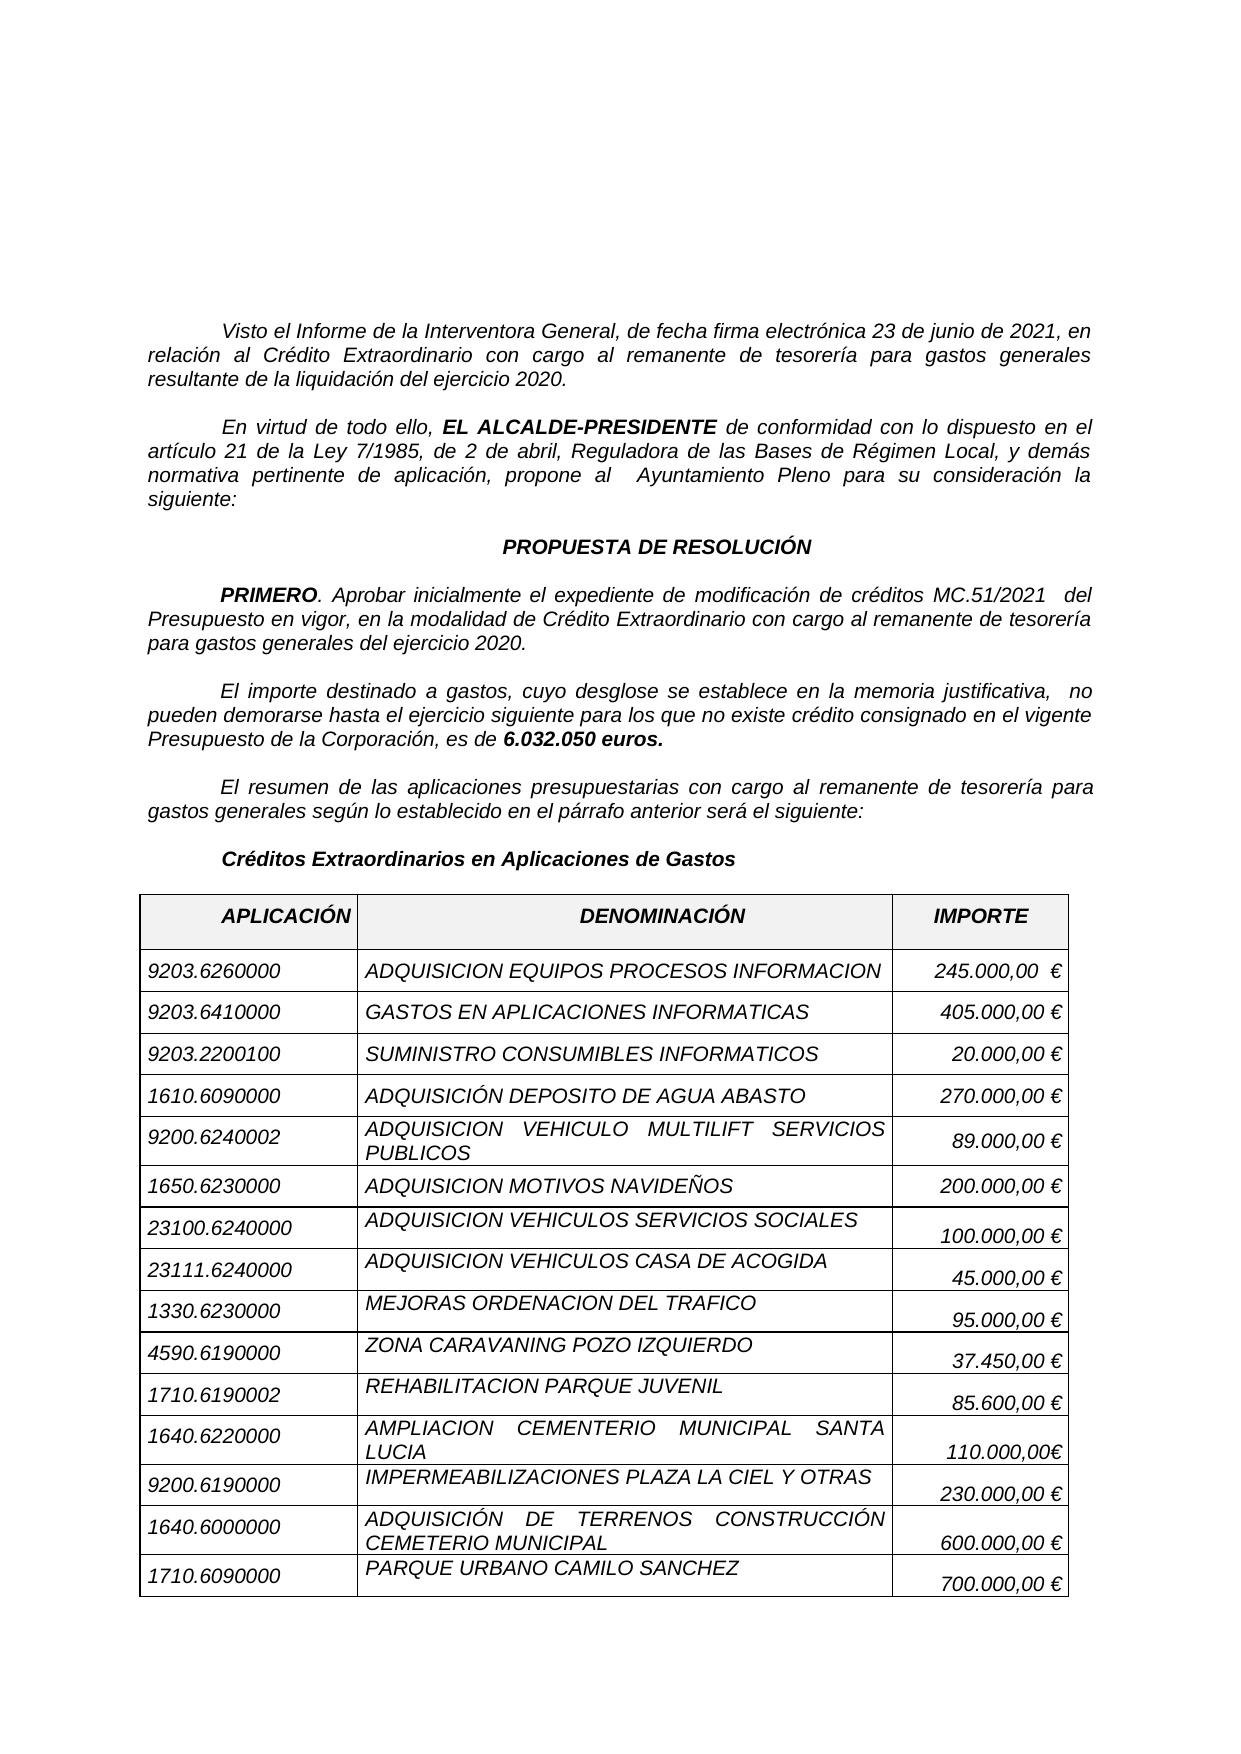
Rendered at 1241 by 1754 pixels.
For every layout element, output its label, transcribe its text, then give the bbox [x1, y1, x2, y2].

table_cell 4590.6190000 [141, 1333, 357, 1373]
table_cell 230.000,00 € [893, 1465, 1068, 1505]
table_cell ZONA CARAVANING POZO IZQUIERDO [358, 1333, 892, 1373]
text En virtud de todo ello, EL ALCALDE-PRESIDENTE de conformidad con lo dispuesto en el artículo 21 de la Ley 7/1985, de 2 de abril, Reguladora de las Bases de Régimen Local, y demás normativa pertinente de aplicación, propone al Ayuntamiento Pleno para su consideración la siguiente: [148, 415, 1092, 511]
table_cell 1710.6090000 [141, 1555, 357, 1596]
table_header APLICACIÓN [141, 895, 357, 949]
table_cell 23111.6240000 [141, 1249, 357, 1290]
table_cell MEJORAS ORDENACION DEL TRAFICO [358, 1291, 892, 1331]
text PROPUESTA DE RESOLUCIÓN [148, 535, 1092, 559]
text Visto el Informe de la Interventora General, de fecha firma electrónica 23 de junio de 2021, en relación al Crédito Extraordinario con cargo al remanente de tesorería para gastos generales resultante de la liquidación del ejercicio 2020. [148, 319, 1092, 391]
table_cell 1330.6230000 [141, 1291, 357, 1331]
table_cell 9200.6240002 [141, 1117, 357, 1165]
table_cell PARQUE URBANO CAMILO SANCHEZ [358, 1555, 892, 1596]
table_cell 89.000,00 € [893, 1117, 1068, 1165]
text El resumen de las aplicaciones presupuestarias con cargo al remanente de tesorería para gastos generales según lo establecido en el párrafo anterior será el siguiente: [148, 774, 1094, 822]
table_cell ADQUISICION EQUIPOS PROCESOS INFORMACION [358, 950, 892, 991]
table_cell ADQUISICIÓN DEPOSITO DE AGUA ABASTO [358, 1075, 892, 1116]
table_cell 270.000,00 € [893, 1075, 1068, 1116]
text El importe destinado a gastos, cuyo desglose se establece en la memoria justificativa, no pueden demorarse hasta el ejercicio siguiente para los que no existe crédito consignado en el vigente Presupuesto de la Corporación, es de 6.032.050 euros. [148, 679, 1094, 751]
table_cell 200.000,00 € [893, 1166, 1068, 1206]
table_cell 405.000,00 € [893, 992, 1068, 1032]
subtitle Créditos Extraordinarios en Aplicaciones de Gastos [221, 846, 1094, 870]
table_cell ADQUISICION VEHICULOS CASA DE ACOGIDA [358, 1249, 892, 1290]
text PRIMERO. Aprobar inicialmente el expediente de modificación de créditos MC.51/2021 del Presupuesto en vigor, en la modalidad de Crédito Extraordinario con cargo al remanente de tesorería para gastos generales del ejercicio 2020. [148, 583, 1092, 655]
table_cell 45.000,00 € [893, 1249, 1068, 1290]
table_cell 37.450,00 € [893, 1333, 1068, 1373]
table_header DENOMINACIÓN [358, 895, 892, 949]
table_cell ADQUISICION VEHICULOS SERVICIOS SOCIALES [358, 1208, 892, 1248]
table_cell ADQUISICIÓN DE TERRENOS CONSTRUCCIÓN CEMETERIO MUNICIPAL [358, 1506, 892, 1554]
table_cell 245.000,00 € [893, 950, 1068, 991]
table_cell GASTOS EN APLICACIONES INFORMATICAS [358, 992, 892, 1032]
table_cell 9203.2200100 [141, 1034, 357, 1074]
table_cell 20.000,00 € [893, 1034, 1068, 1074]
table_cell 23100.6240000 [141, 1208, 357, 1248]
table_cell 1610.6090000 [141, 1075, 357, 1116]
table_cell 1650.6230000 [141, 1166, 357, 1206]
table_cell AMPLIACION CEMENTERIO MUNICIPAL SANTA LUCIA [358, 1416, 892, 1464]
table_cell 95.000,00 € [893, 1291, 1068, 1331]
table_cell 9203.6260000 [141, 950, 357, 991]
table_cell 100.000,00 € [893, 1208, 1068, 1248]
table_cell SUMINISTRO CONSUMIBLES INFORMATICOS [358, 1034, 892, 1074]
table_header IMPORTE [893, 895, 1068, 949]
table_cell 9203.6410000 [141, 992, 357, 1032]
table_cell IMPERMEABILIZACIONES PLAZA LA CIEL Y OTRAS [358, 1465, 892, 1505]
table_cell 110.000,00€ [893, 1416, 1068, 1464]
table_cell 85.600,00 € [893, 1374, 1068, 1415]
table_cell ADQUISICION VEHICULO MULTILIFT SERVICIOS PUBLICOS [358, 1117, 892, 1165]
table_cell REHABILITACION PARQUE JUVENIL [358, 1374, 892, 1415]
table_cell ADQUISICION MOTIVOS NAVIDEÑOS [358, 1166, 892, 1206]
table_cell 700.000,00 € [893, 1555, 1068, 1596]
table_cell 1640.6000000 [141, 1506, 357, 1554]
table_cell 1640.6220000 [141, 1416, 357, 1464]
table_cell 600.000,00 € [893, 1506, 1068, 1554]
table_cell 1710.6190002 [141, 1374, 357, 1415]
table_cell 9200.6190000 [141, 1465, 357, 1505]
